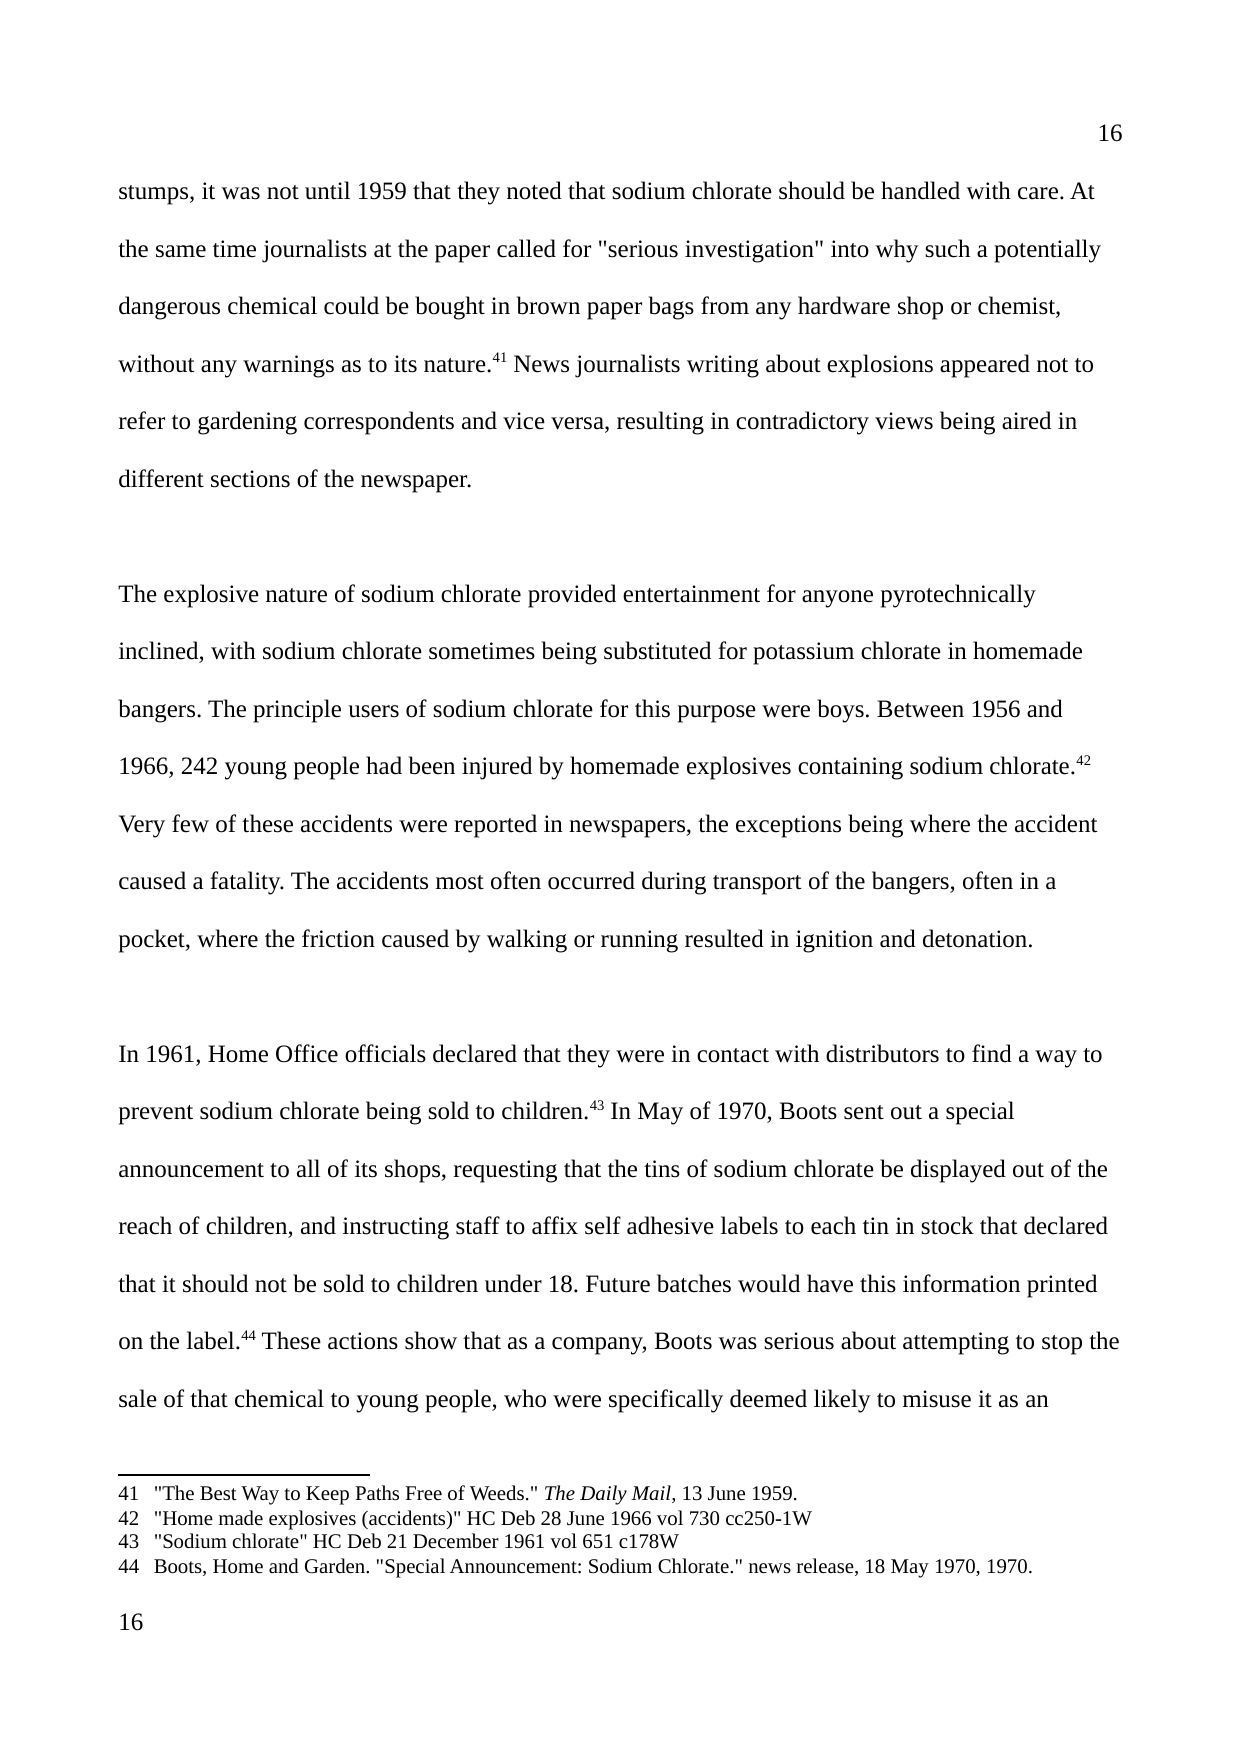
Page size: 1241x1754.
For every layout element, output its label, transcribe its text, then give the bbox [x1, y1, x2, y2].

text "Home made explosives (accidents)" HC Deb 28 June 1966 vol 730 cc250-1W [118, 1505, 1122, 1529]
text stumps, it was not until 1959 that they noted that sodium chlorate should be handled with care. At the same time journalists at the paper called for "serious investigation" into why such a potentially dangerous chemical could be bought in brown paper bags from any hardware shop or chemist, without any warnings as to its nature. News journalists writing about explosions appeared not to refer to gardening correspondents and vice versa, resulting in contradictory views being aired in different sections of the newspaper. [118, 176, 1122, 493]
text The explosive nature of sodium chlorate provided entertainment for anyone pyrotechnically inclined, with sodium chlorate sometimes being substituted for potassium chlorate in homemade bangers. The principle users of sodium chlorate for this purpose were boys. Between 1956 and 1966, 242 young people had been injured by homemade explosives containing sodium chlorate. Very few of these accidents were reported in newspapers, the exceptions being where the accident caused a fatality. The accidents most often occurred during transport of the bangers, often in a pocket, where the friction caused by walking or running resulted in ignition and detonation. [118, 579, 1122, 953]
text "Sodium chlorate" HC Deb 21 December 1961 vol 651 c178W [118, 1529, 1122, 1553]
text "The Best Way to Keep Paths Free of Weeds." The Daily Mail, 13 June 1959. [118, 1481, 1122, 1505]
text In 1961, Home Office officials declared that they were in contact with distributors to find a way to prevent sodium chlorate being sold to children. In May of 1970, Boots sent out a special announcement to all of its shops, requesting that the tins of sodium chlorate be displayed out of the reach of children, and instructing staff to affix self adhesive labels to each tin in stock that declared that it should not be sold to children under 18. Future batches would have this information printed on the label. These actions show that as a company, Boots was serious about attempting to stop the sale of that chemical to young people, who were specifically deemed likely to misuse it as an [118, 1039, 1122, 1413]
text Boots, Home and Garden. "Special Announcement: Sodium Chlorate." news release, 18 May 1970, 1970. [118, 1553, 1122, 1578]
